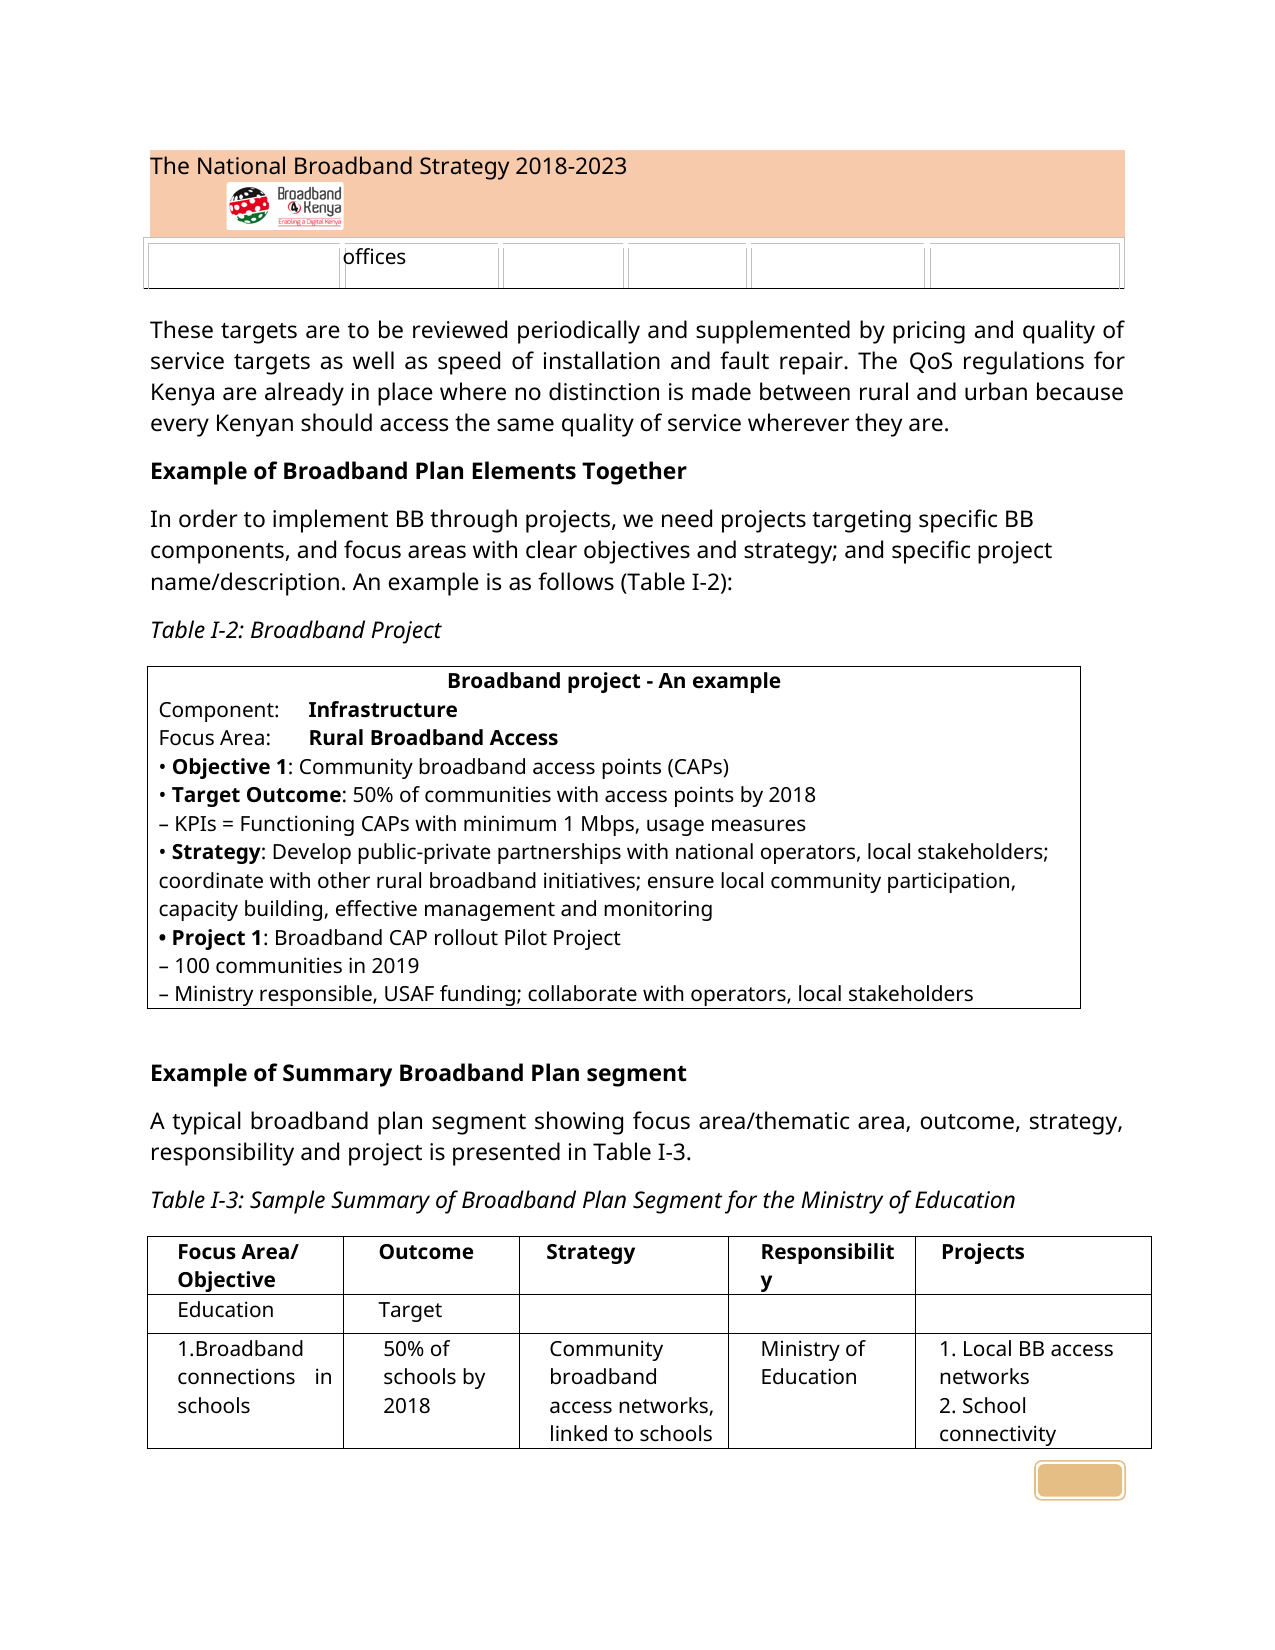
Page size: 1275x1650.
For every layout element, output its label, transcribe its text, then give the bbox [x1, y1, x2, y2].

table_cell 1.Broadband connections in schools [148, 1334, 343, 1448]
text A typical broadband plan segment showing focus area/thematic area, outcome, strategy, responsibility and project is presented in Table I-3. [150, 1105, 1125, 1167]
text Table I-2: Broadband Project [150, 613, 1125, 645]
table_header Outcome [344, 1237, 519, 1294]
table_cell Education [148, 1295, 343, 1333]
text In order to implement BB through projects, we need projects targeting specific BB components, and focus areas with clear objectives and strategy; and specific project name/description. An example is as follows (Table I-2): [150, 503, 1125, 597]
table_header Responsibility [729, 1237, 915, 1294]
table_header Focus Area/ Objective [148, 1237, 343, 1294]
table_cell [145, 238, 342, 287]
table_cell [626, 238, 748, 287]
text These targets are to be reviewed periodically and supplemented by pricing and quality of service targets as well as speed of installation and fault repair. The QoS regulations for Kenya are already in place where no distinction is made between rural and urban because every Kenyan should access the same quality of service wherever they are. [150, 313, 1125, 438]
table_cell Target [344, 1295, 519, 1333]
table_header Broadband project - An example Component: Infrastructure Focus Area: Rural Broadband Access • Objective 1: Community broadband access points (CAPs) • Target Outcome: 50% of communities with access points by 2018 – KPIs = Functioning CAPs with minimum 1 Mbps, usage measures • Strategy: Develop public-private partnerships with national operators, local stakeholders; coordinate with other rural broadband initiatives; ensure local community participation, capacity building, effective management and monitoring • Project 1: Broadband CAP rollout Pilot Project – 100 communities in 2019 – Ministry responsible, USAF funding; collaborate with operators, local stakeholders [148, 667, 1080, 1008]
text Table I-3: Sample Summary of Broadband Plan Segment for the Ministry of Education [150, 1184, 1125, 1215]
table_cell 1. Local BB access networks 2. School connectivity [916, 1334, 1151, 1448]
table_cell offices [342, 238, 500, 287]
table_cell [916, 1295, 1151, 1333]
text Example of Broadband Plan Elements Together [150, 455, 1125, 486]
table_header Strategy [520, 1237, 728, 1294]
table_cell [729, 1295, 915, 1333]
table_cell [500, 238, 626, 287]
table_cell [748, 238, 927, 287]
text Example of Summary Broadband Plan segment [150, 1057, 1125, 1088]
table_cell Community broadband access networks, linked to schools [520, 1334, 728, 1448]
table_header Projects [916, 1237, 1151, 1294]
picture [226, 182, 344, 230]
table_cell [520, 1295, 728, 1333]
table_cell Ministry of Education [729, 1334, 915, 1448]
table_cell [927, 238, 1122, 287]
table_cell 50% of schools by 2018 [344, 1334, 519, 1448]
